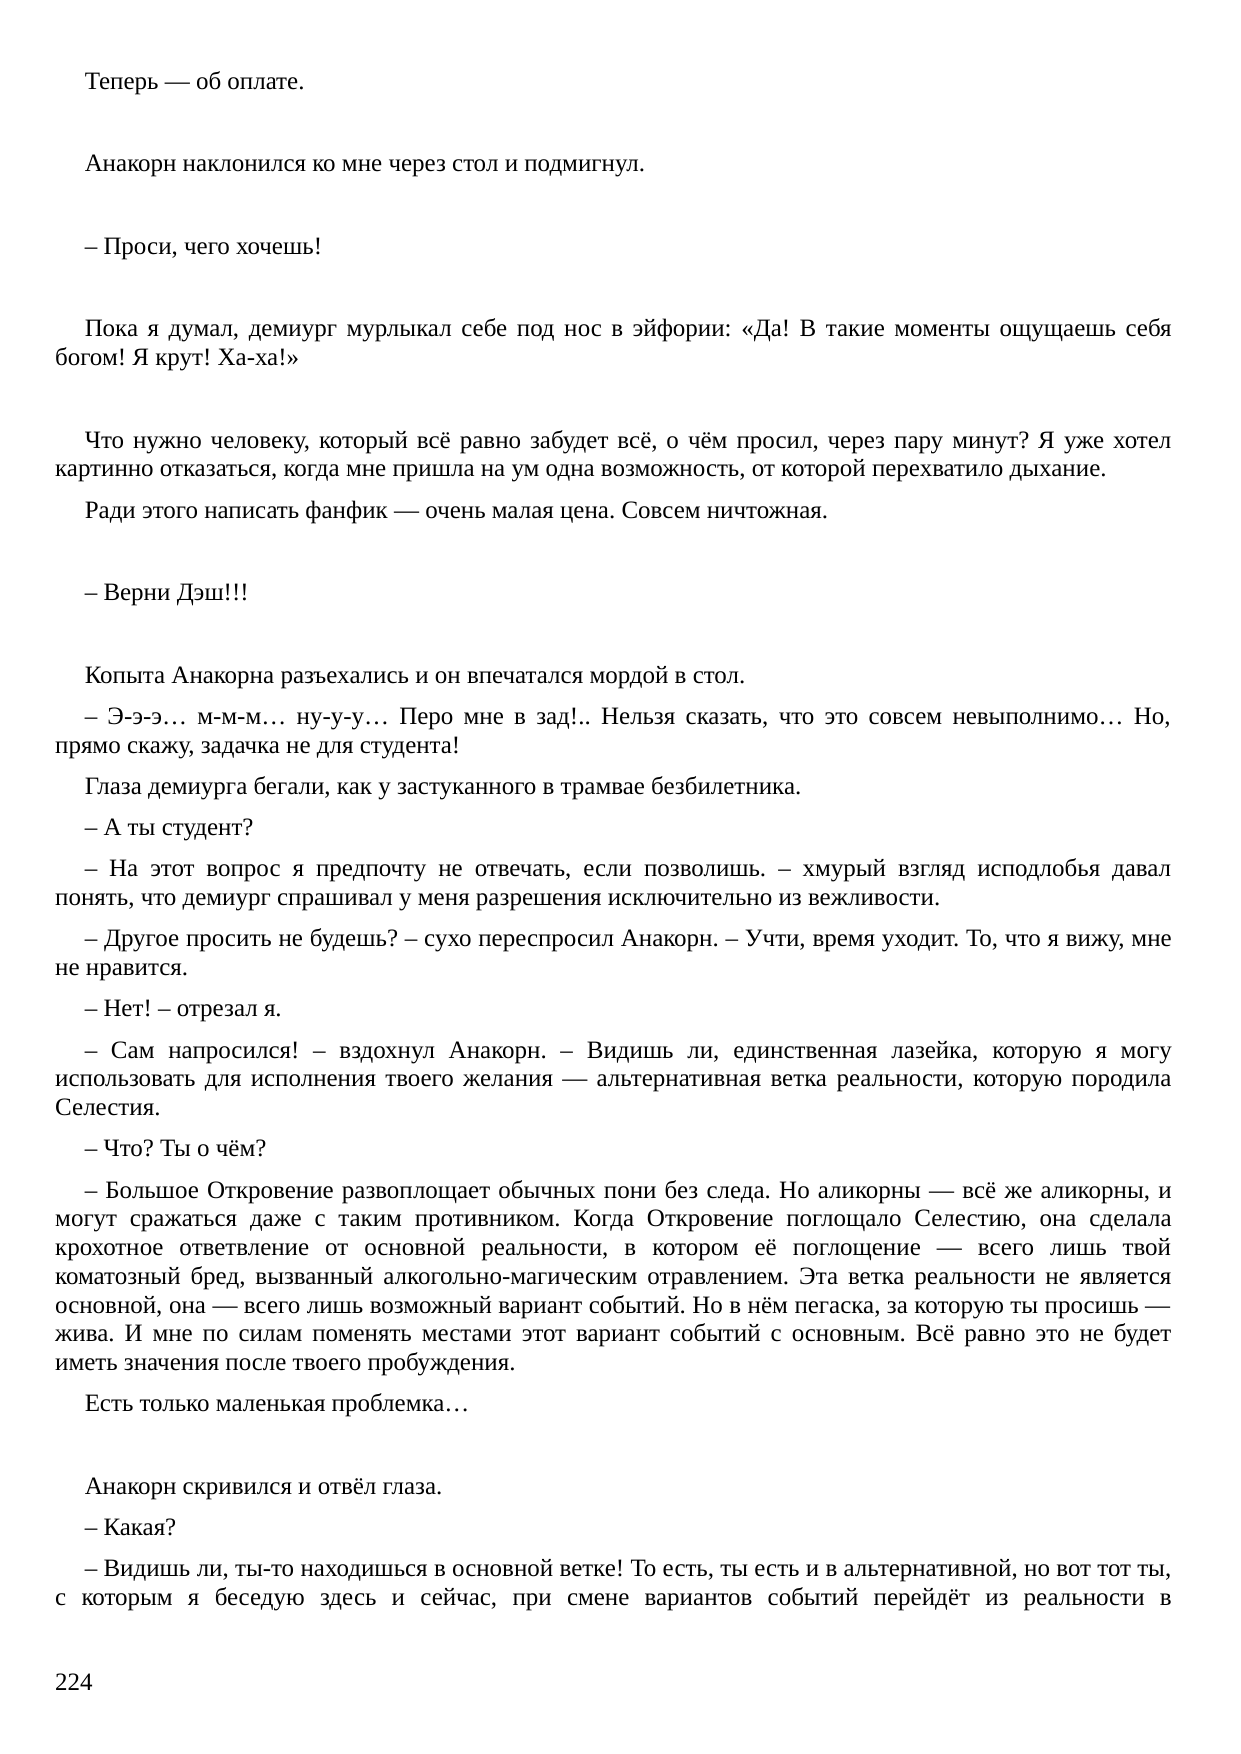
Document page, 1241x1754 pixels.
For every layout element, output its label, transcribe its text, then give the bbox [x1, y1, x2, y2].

text – Видишь ли, ты-то находишься в основной ветке! То есть, ты есть и в альтернативной, но вот тот ты, с которым я беседую здесь и сейчас, при смене вариантов событий перейдёт из реальности в [55, 1553, 1173, 1611]
text Пока я думал, демиург мурлыкал себе под нос в эйфории: «Да! В такие моменты ощущаешь себя богом! Я крут! Ха-ха!» [55, 313, 1173, 371]
text – Проси, чего хочешь! [55, 231, 1173, 260]
text – На этот вопрос я предпочту не отвечать, если позволишь. – хмурый взгляд исподлобья давал понять, что демиург спрашивал у меня разрешения исключительно из вежливости. [55, 853, 1173, 911]
text – Что? Ты о чём? [55, 1133, 1173, 1162]
text Есть только маленькая проблемка… [55, 1388, 1173, 1417]
text Анакорн скривился и отвёл глаза. [55, 1471, 1173, 1500]
text – Верни Дэш!!! [55, 577, 1173, 606]
text – Нет! – отрезал я. [55, 993, 1173, 1022]
text Ради этого написать фанфик — очень малая цена. Совсем ничтожная. [55, 495, 1173, 523]
text – Сам напросился! – вздохнул Анакорн. – Видишь ли, единственная лазейка, которую я могу использовать для исполнения твоего желания — альтернативная ветка реальности, которую породила Селестия. [55, 1035, 1173, 1121]
text – Э-э-э… м-м-м… ну-у-у… Перо мне в зад!.. Нельзя сказать, что это совсем невыполнимо… Но, прямо скажу, задачка не для студента! [55, 701, 1173, 758]
text Анакорн наклонился ко мне через стол и подмигнул. [55, 148, 1173, 177]
text Теперь — об оплате. [55, 66, 1173, 95]
text – Другое просить не будешь? – сухо переспросил Анакорн. – Учти, время уходит. То, что я вижу, мне не нравится. [55, 923, 1173, 981]
text – Какая? [55, 1512, 1173, 1541]
text Глаза демиурга бегали, как у застуканного в трамвае безбилетника. [55, 771, 1173, 800]
text – А ты студент? [55, 812, 1173, 841]
text Копыта Анакорна разъехались и он впечатался мордой в стол. [55, 660, 1173, 688]
text Что нужно человеку, который всё равно забудет всё, о чём просил, через пару минут? Я уже хотел картинно отказаться, когда мне пришла на ум одна возможность, от которой перехватило дыхание. [55, 425, 1173, 482]
text – Большое Откровение развоплощает обычных пони без следа. Но аликорны — всё же аликорны, и могут сражаться даже с таким противником. Когда Откровение поглощало Селестию, она сделала крохотное ответвление от основной реальности, в котором её поглощение — всего лишь твой коматозный бред, вызванный алкогольно-магическим отравлением. Эта ветка реальности не является основной, она — всего лишь возможный вариант событий. Но в нём пегаска, за которую ты просишь — жива. И мне по силам поменять местами этот вариант событий с основным. Всё равно это не будет иметь значения после твоего пробуждения. [55, 1175, 1173, 1376]
